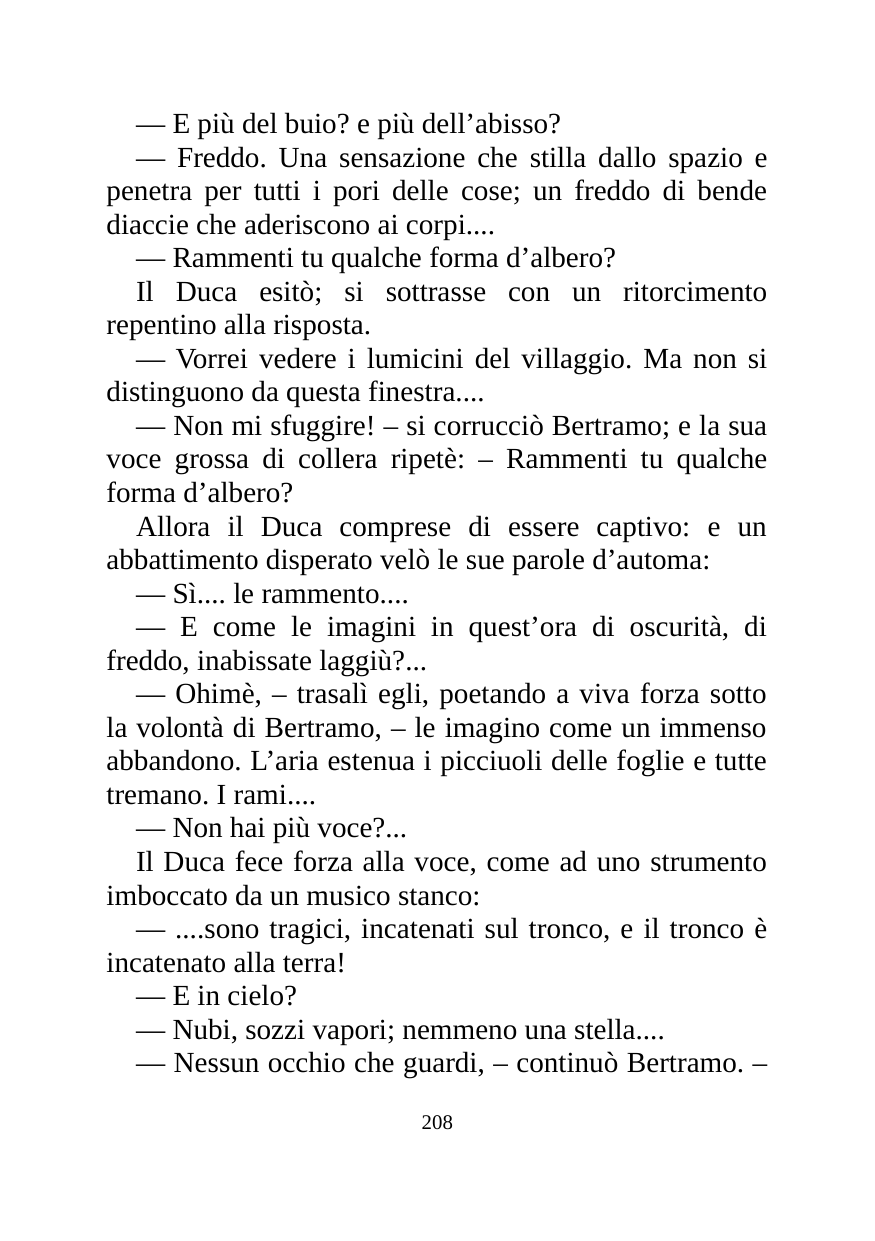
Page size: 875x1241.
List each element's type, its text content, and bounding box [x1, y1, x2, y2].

text Allora il Duca comprese di essere captivo: e un abbattimento disperato velò le sue parole d’automa: [106, 509, 768, 576]
text — E in cielo? [106, 978, 768, 1012]
text — ....sono tragici, incatenati sul tronco, e il tronco è incatenato alla terra! [106, 911, 768, 978]
text — Ohimè, – trasalì egli, poetando a viva forza sotto la volontà di Bertramo, – le imagino come un immenso abbandono. L’aria estenua i picciuoli delle foglie e tutte tremano. I rami.... [106, 676, 768, 811]
text — Non mi sfuggire! – si corrucciò Bertramo; e la sua voce grossa di collera ripetè: – Rammenti tu qualche forma d’albero? [106, 408, 768, 509]
text — Nessun occhio che guardi, – continuò Bertramo. – [106, 1045, 768, 1079]
text — Freddo. Una sensazione che stilla dallo spazio e penetra per tutti i pori delle cose; un freddo di bende diaccie che aderiscono ai corpi.... [106, 140, 768, 240]
text — Vorrei vedere i lumicini del villaggio. Ma non si distinguono da questa finestra.... [106, 341, 768, 408]
text — Rammenti tu qualche forma d’albero? [106, 240, 768, 274]
text Il Duca esitò; si sottrasse con un ritorcimento repentino alla risposta. [106, 274, 768, 341]
text — E più del buio? e più dell’abisso? [106, 106, 768, 140]
text — Sì.... le rammento.... [106, 576, 768, 609]
text — Nubi, sozzi vapori; nemmeno una stella.... [106, 1012, 768, 1045]
text Il Duca fece forza alla voce, come ad uno strumento imboccato da un musico stanco: [106, 844, 768, 911]
text — E come le imagini in quest’ora di oscurità, di freddo, inabissate laggiù?... [106, 609, 768, 676]
text — Non hai più voce?... [106, 811, 768, 844]
